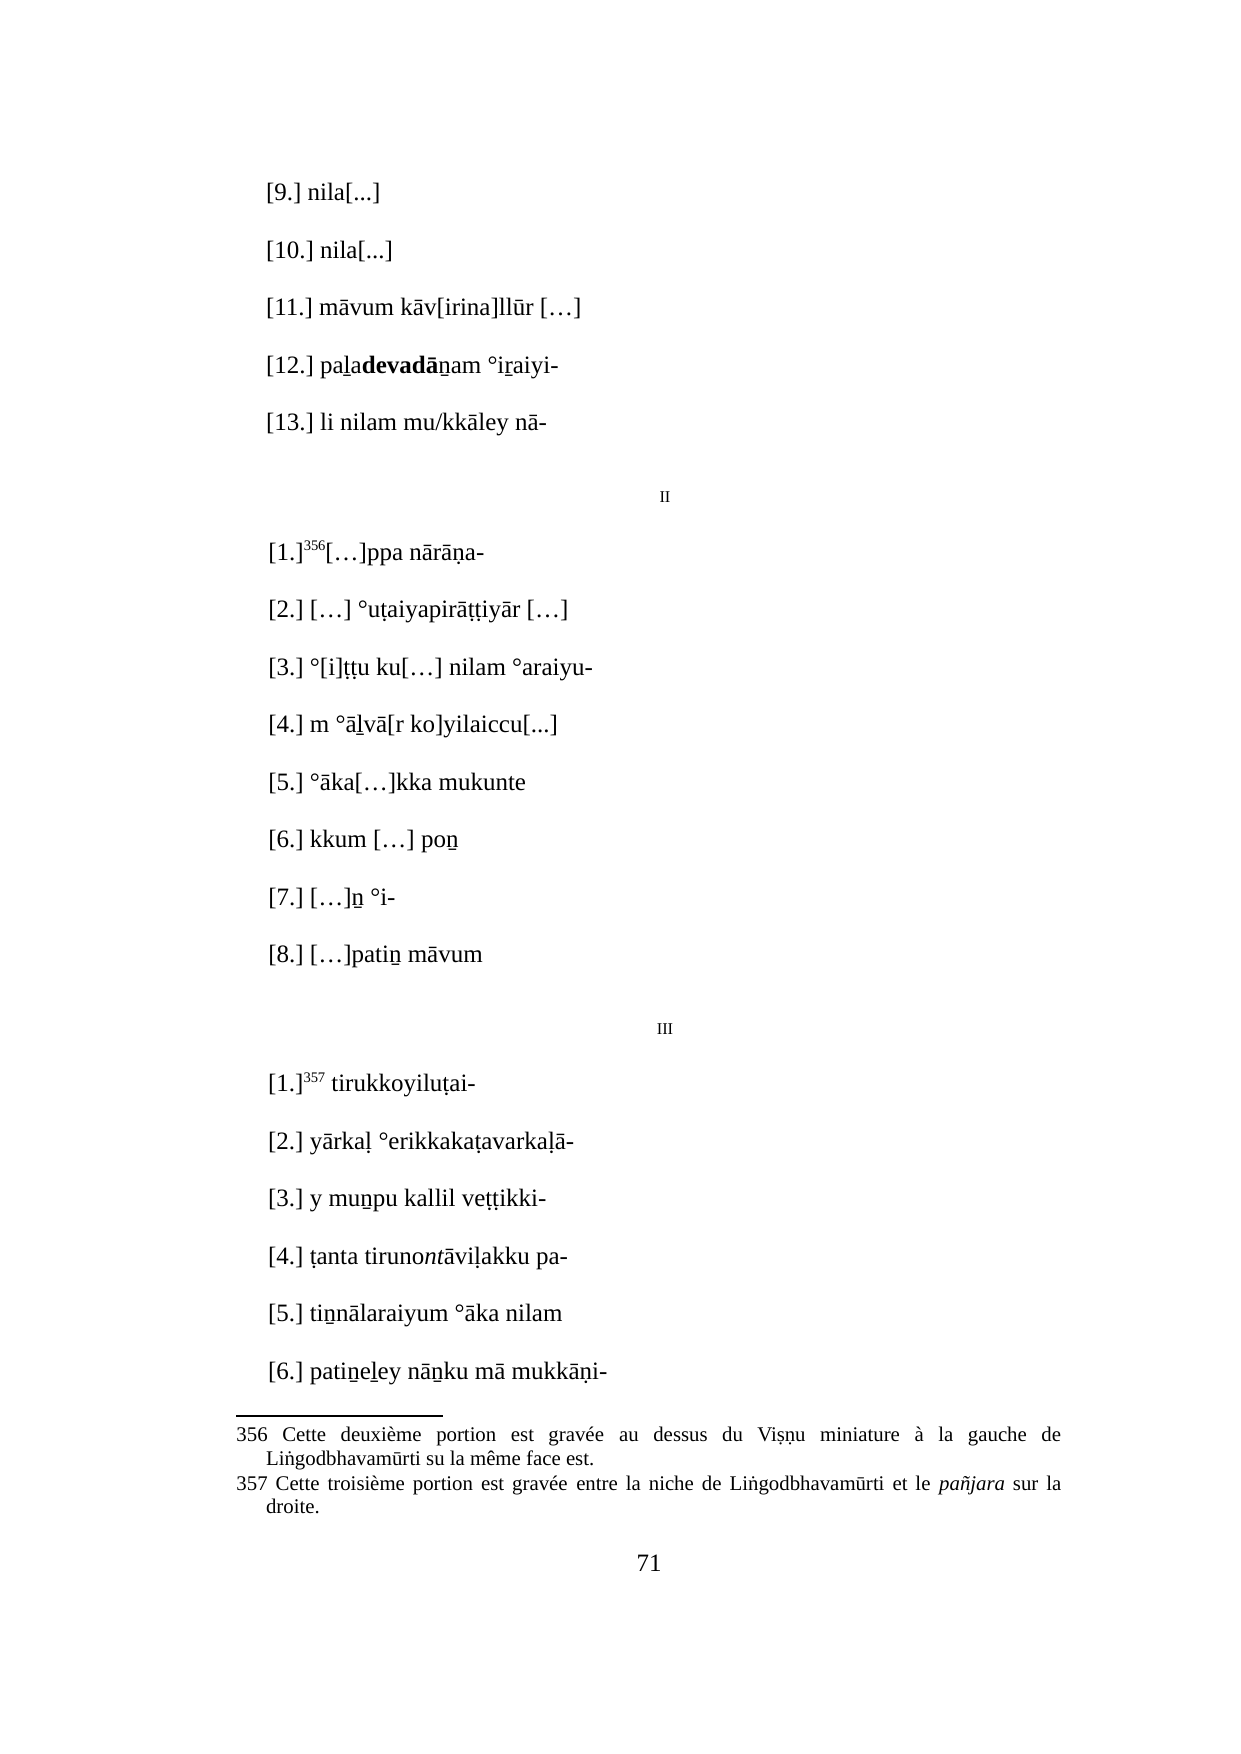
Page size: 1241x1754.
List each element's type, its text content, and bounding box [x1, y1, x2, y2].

text [8.] […]patiṉ māvum [268, 939, 1015, 968]
text ii [298, 479, 1032, 508]
text [6.] kkum […] poṉ [268, 824, 1015, 853]
text [5.] °āka[…]kka mukunte [268, 767, 1015, 795]
text iii [298, 1011, 1032, 1040]
text [10.] nila[...] [266, 235, 1015, 263]
text [13.] li nilam mu/kkāley nā- [266, 407, 1015, 436]
text [4.] ṭanta tirunontāviḷakku pa- [268, 1241, 1061, 1270]
text [6.] patiṉeḻey nāṉku mā mukkāṇi- [268, 1356, 1061, 1385]
text [4.] m °āḻvā[r ko]yilaiccu[...] [268, 709, 1015, 738]
text [5.] tiṉnālaraiyum °āka nilam [268, 1298, 1061, 1327]
text [11.] māvum kāv[irina]llūr […] [266, 292, 1015, 321]
text [1.] tirukkoyiluṭai- [268, 1068, 1061, 1097]
text [1.][…]ppa nārāṇa- [268, 537, 1015, 565]
text [2.] yārkaḷ °erikkakaṭavarkaḷā- [268, 1126, 1061, 1155]
text [2.] […] °uṭaiyapirāṭṭiyār […] [268, 594, 1015, 623]
text Cette troisième portion est gravée entre la niche de Liṅgodbhavamūrti et le pañjara sur la droite. [236, 1470, 1061, 1518]
text [7.] […]ṉ °i- [268, 882, 1015, 910]
text [9.] nila[...] [266, 177, 1015, 206]
text [3.] °[i]ṭṭu ku[…] nilam °araiyu- [268, 652, 1015, 680]
text Cette deuxième portion est gravée au dessus du Viṣṇu miniature à la gauche de Liṅgodbhavamūrti su la même face est. [236, 1422, 1061, 1470]
text [12.] paḻadevadāṉam °iṟaiyi- [266, 350, 1015, 378]
text [3.] y muṉpu kallil veṭṭikki- [268, 1183, 1061, 1212]
